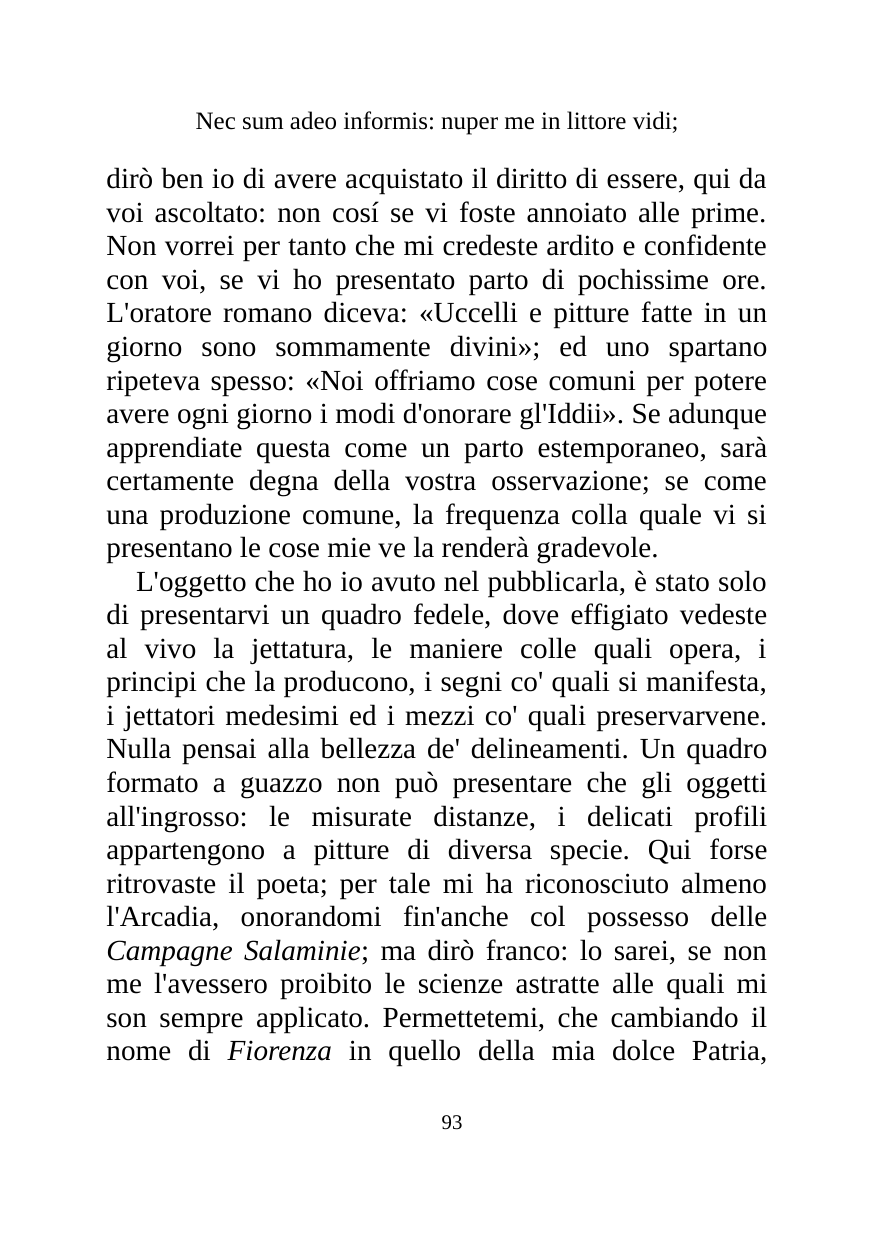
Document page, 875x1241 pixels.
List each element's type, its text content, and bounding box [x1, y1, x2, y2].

text dirò ben io di avere acquistato il diritto di essere, qui da voi ascoltato: non cosí se vi foste annoiato alle prime. Non vorrei per tanto che mi credeste ardito e confidente con voi, se vi ho presentato parto di pochissime ore. L'oratore romano diceva: «Uccelli e pitture fatte in un giorno sono sommamente divini»; ed uno spartano ripeteva spesso: «Noi offriamo cose comuni per potere avere ogni giorno i modi d'onorare gl'Iddii». Se adunque apprendiate questa come un parto estemporaneo, sarà certamente degna della vostra osservazione; se come una produzione comune, la frequenza colla quale vi si presentano le cose mie ve la renderà gradevole. [106, 161, 768, 564]
text L'oggetto che ho io avuto nel pubblicarla, è stato solo di presentarvi un quadro fedele, dove effigiato vedeste al vivo la jettatura, le maniere colle quali opera, i principi che la producono, i segni co' quali si manifesta, i jettatori medesimi ed i mezzi co' quali preservarvene. Nulla pensai alla bellezza de' delineamenti. Un quadro formato a guazzo non può presentare che gli oggetti all'ingrosso: le misurate distanze, i delicati profili appartengono a pitture di diversa specie. Qui forse ritrovaste il poeta; per tale mi ha riconosciuto almeno l'Arcadia, onorandomi fin'anche col possesso delle Campagne Salaminie; ma dirò franco: lo sarei, se non me l'avessero proibito le scienze astratte alle quali mi son sempre applicato. Permettetemi, che cambiando il nome di Fiorenza in quello della mia dolce Patria, [106, 564, 768, 1067]
text Nec sum adeo informis: nuper me in littore vidi; [106, 106, 768, 135]
